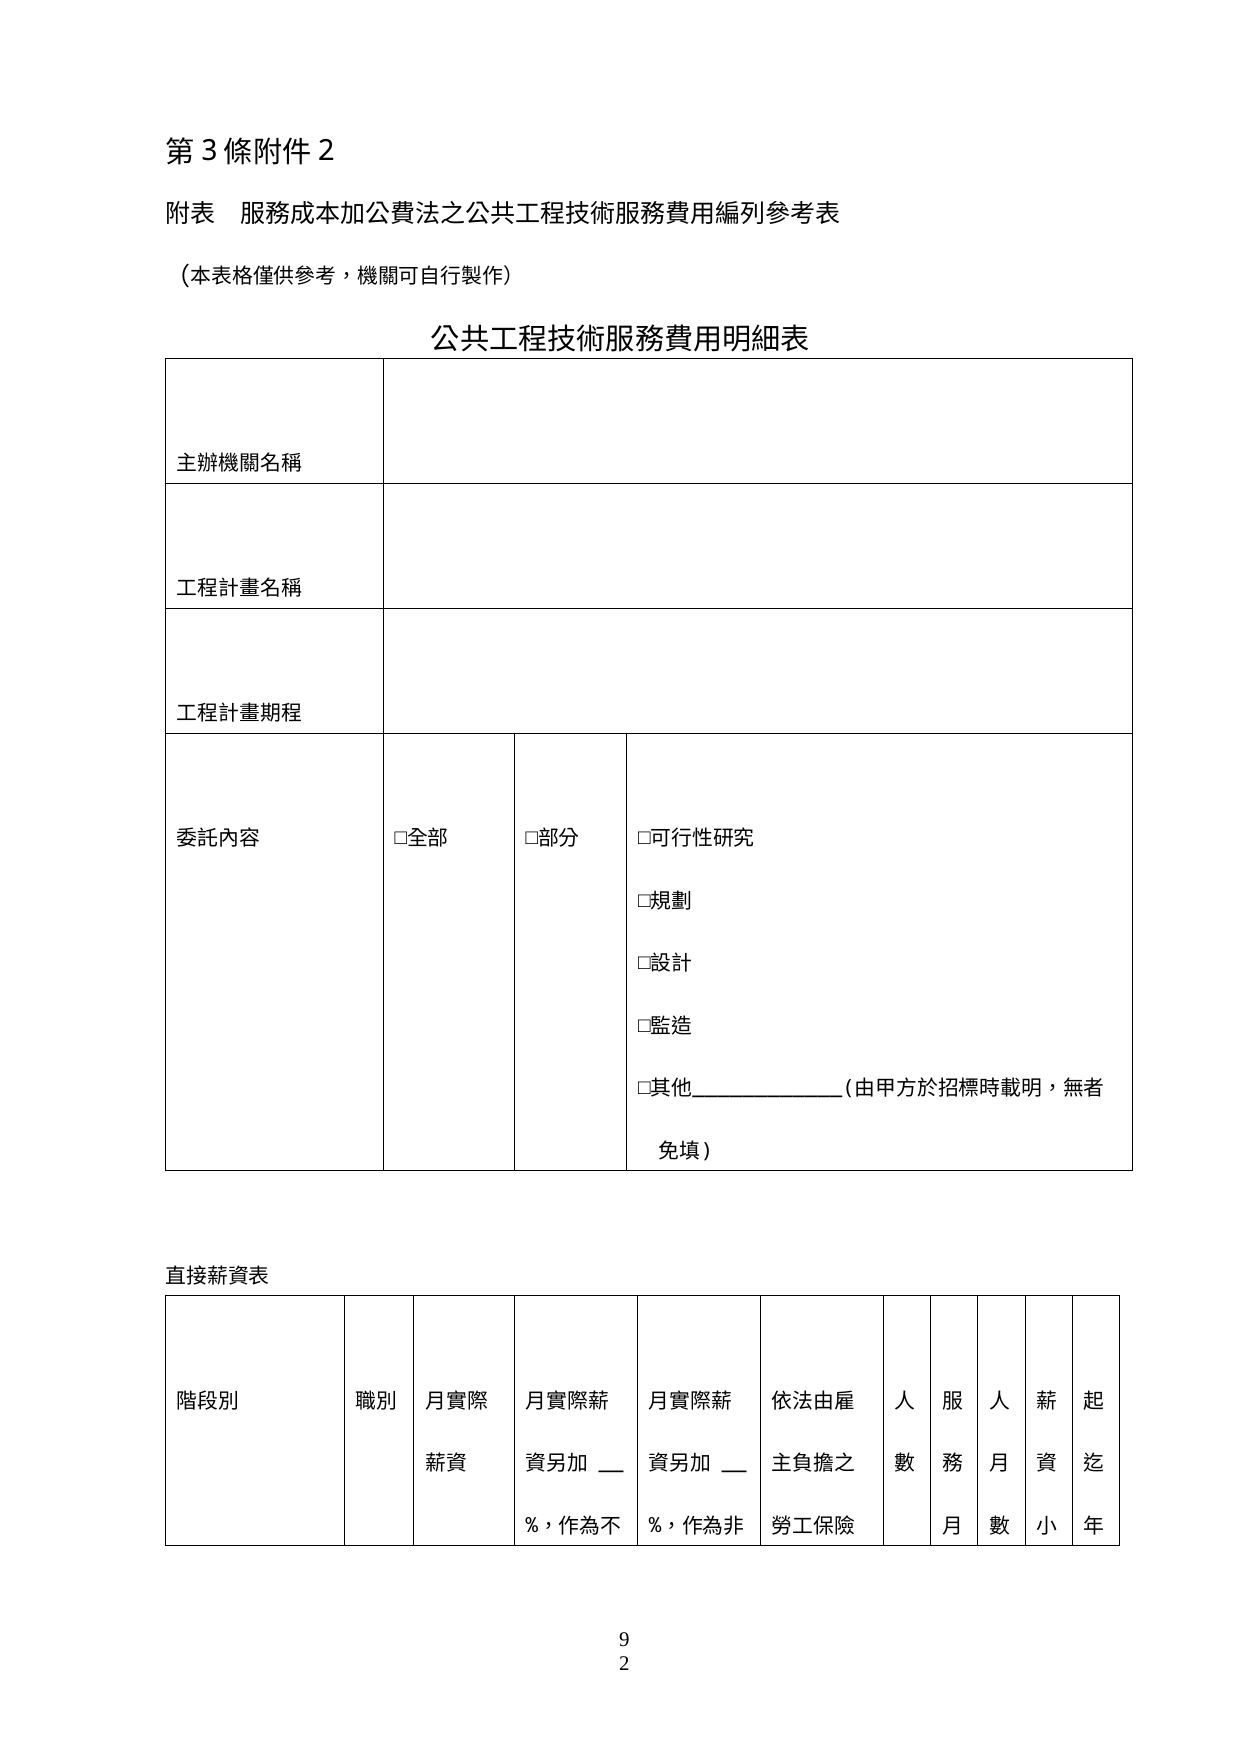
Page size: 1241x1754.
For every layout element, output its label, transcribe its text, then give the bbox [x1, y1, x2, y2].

table_cell □全部 [384, 734, 514, 1170]
table_header 薪資小 [1026, 1296, 1072, 1545]
table_cell 工程計畫期程 [166, 609, 383, 733]
table_header 起迄年 [1073, 1296, 1119, 1545]
table_header 職別 [345, 1296, 413, 1545]
text 公共工程技術服務費用明細表 [165, 295, 1075, 358]
table_cell 委託內容 [166, 734, 383, 1170]
table_header 月實際薪資 [414, 1296, 514, 1545]
table_header 服務月 [931, 1296, 977, 1545]
table_cell □可行性研究 □規劃 □設計 □監造 □其他____________(由甲方於招標時載明，無者免填) [627, 734, 1132, 1170]
text 第3條附件2 [165, 108, 1075, 170]
table_cell [384, 484, 1132, 608]
text 附表 服務成本加公費法之公共工程技術服務費用編列參考表 [165, 170, 1075, 233]
table_header 依法由雇主負擔之勞工保險 [761, 1296, 883, 1545]
table_header 人月數 [978, 1296, 1025, 1545]
text （本表格僅供參考，機關可自行製作） [165, 233, 1075, 295]
table_header [384, 359, 1132, 483]
table_cell 工程計畫名稱 [166, 484, 383, 608]
table_header 人數 [884, 1296, 930, 1545]
text 直接薪資表 [165, 1233, 1075, 1295]
table_header 階段別 [166, 1296, 344, 1545]
table_cell □部分 [515, 734, 626, 1170]
table_header 月實際薪資另加 __%，作為非 [638, 1296, 760, 1545]
table_cell [384, 609, 1132, 733]
table_header 主辦機關名稱 [166, 359, 383, 483]
table_header 月實際薪資另加 __%，作為不 [515, 1296, 637, 1545]
